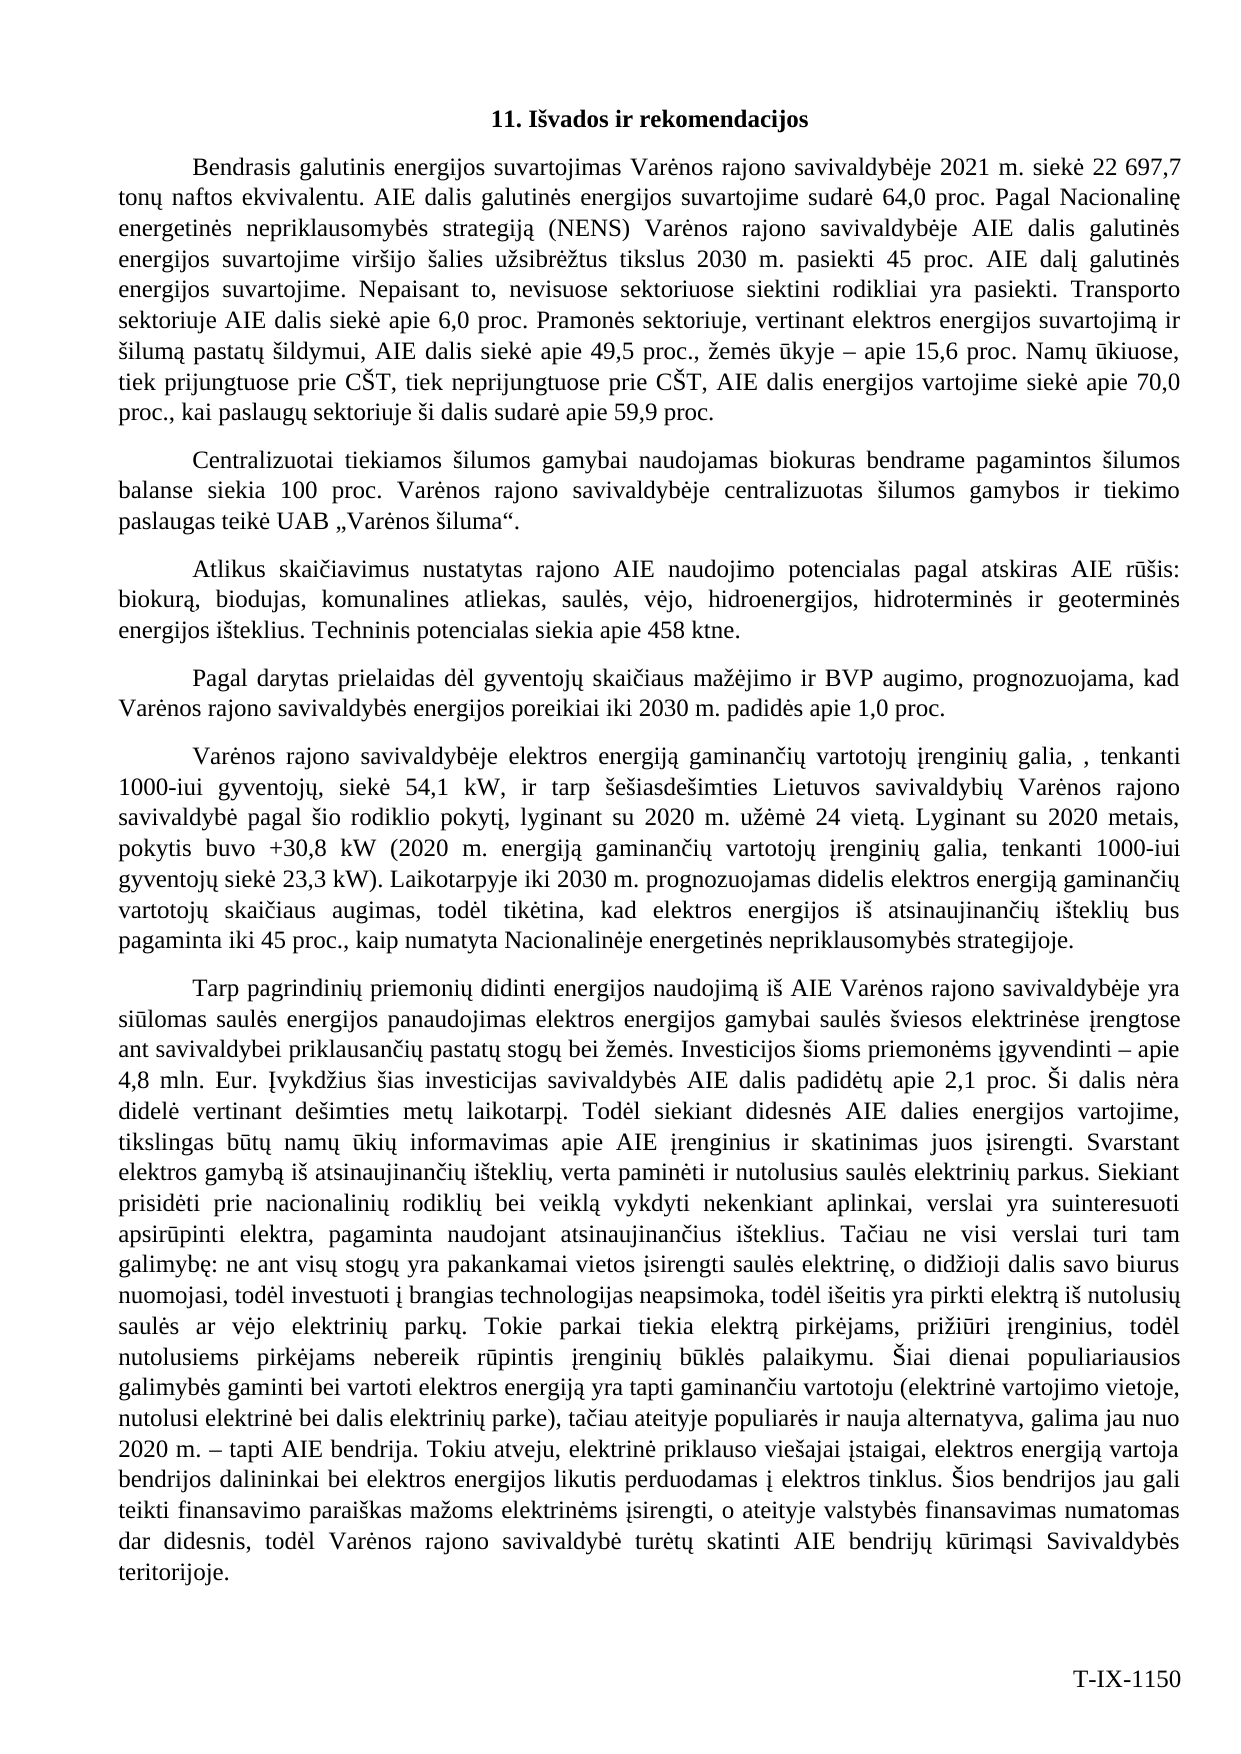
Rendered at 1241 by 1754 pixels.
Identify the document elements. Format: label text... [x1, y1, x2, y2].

text Bendrasis galutinis energijos suvartojimas Varėnos rajono savivaldybėje 2021 m. siekė 22 697,7 tonų naftos ekvivalentu. AIE dalis galutinės energijos suvartojime sudarė 64,0 proc. Pagal Nacionalinę energetinės nepriklausomybės strategiją (NENS) Varėnos rajono savivaldybėje AIE dalis galutinės energijos suvartojime viršijo šalies užsibrėžtus tikslus 2030 m. pasiekti 45 proc. AIE dalį galutinės energijos suvartojime. Nepaisant to, nevisuose sektoriuose siektini rodikliai yra pasiekti. Transporto sektoriuje AIE dalis siekė apie 6,0 proc. Pramonės sektoriuje, vertinant elektros energijos suvartojimą ir šilumą pastatų šildymui, AIE dalis siekė apie 49,5 proc., žemės ūkyje – apie 15,6 proc. Namų ūkiuose, tiek prijungtuose prie CŠT, tiek neprijungtuose prie CŠT, AIE dalis energijos vartojime siekė apie 70,0 proc., kai paslaugų sektoriuje ši dalis sudarė apie 59,9 proc. [118, 152, 1181, 426]
text Pagal darytas prielaidas dėl gyventojų skaičiaus mažėjimo ir BVP augimo, prognozuojama, kad Varėnos rajono savivaldybės energijos poreikiai iki 2030 m. padidės apie 1,0 proc. [118, 663, 1181, 722]
text Atlikus skaičiavimus nustatytas rajono AIE naudojimo potencialas pagal atskiras AIE rūšis: biokurą, biodujas, komunalines atliekas, saulės, vėjo, hidroenergijos, hidroterminės ir geoterminės energijos išteklius. Techninis potencialas siekia apie 458 ktne. [118, 554, 1181, 644]
text Varėnos rajono savivaldybėje elektros energiją gaminančių vartotojų įrenginių galia, , tenkanti 1000-iui gyventojų, siekė 54,1 kW, ir tarp šešiasdešimties Lietuvos savivaldybių Varėnos rajono savivaldybė pagal šio rodiklio pokytį, lyginant su 2020 m. užėmė 24 vietą. Lyginant su 2020 metais, pokytis buvo +30,8 kW (2020 m. energiją gaminančių vartotojų įrenginių galia, tenkanti 1000-iui gyventojų siekė 23,3 kW). Laikotarpyje iki 2030 m. prognozuojamas didelis elektros energiją gaminančių vartotojų skaičiaus augimas, todėl tikėtina, kad elektros energijos iš atsinaujinančių išteklių bus pagaminta iki 45 proc., kaip numatyta Nacionalinėje energetinės nepriklausomybės strategijoje. [118, 741, 1181, 954]
text 11. Išvados ir rekomendacijos [118, 104, 1181, 133]
text Tarp pagrindinių priemonių didinti energijos naudojimą iš AIE Varėnos rajono savivaldybėje yra siūlomas saulės energijos panaudojimas elektros energijos gamybai saulės šviesos elektrinėse įrengtose ant savivaldybei priklausančių pastatų stogų bei žemės. Investicijos šioms priemonėms įgyvendinti – apie 4,8 mln. Eur. Įvykdžius šias investicijas savivaldybės AIE dalis padidėtų apie 2,1 proc. Ši dalis nėra didelė vertinant dešimties metų laikotarpį. Todėl siekiant didesnės AIE dalies energijos vartojime, tikslingas būtų namų ūkių informavimas apie AIE įrenginius ir skatinimas juos įsirengti. Svarstant elektros gamybą iš atsinaujinančių išteklių, verta paminėti ir nutolusius saulės elektrinių parkus. Siekiant prisidėti prie nacionalinių rodiklių bei veiklą vykdyti nekenkiant aplinkai, verslai yra suinteresuoti apsirūpinti elektra, pagaminta naudojant atsinaujinančius išteklius. Tačiau ne visi verslai turi tam galimybę: ne ant visų stogų yra pakankamai vietos įsirengti saulės elektrinę, o didžioji dalis savo biurus nuomojasi, todėl investuoti į brangias technologijas neapsimoka, todėl išeitis yra pirkti elektrą iš nutolusių saulės ar vėjo elektrinių parkų. Tokie parkai tiekia elektrą pirkėjams, prižiūri įrenginius, todėl nutolusiems pirkėjams nebereik rūpintis įrenginių būklės palaikymu. Šiai dienai populiariausios galimybės gaminti bei vartoti elektros energiją yra tapti gaminančiu vartotoju (elektrinė vartojimo vietoje, nutolusi elektrinė bei dalis elektrinių parke), tačiau ateityje populiarės ir nauja alternatyva, galima jau nuo 2020 m. – tapti AIE bendrija. Tokiu atveju, elektrinė priklauso viešajai įstaigai, elektros energiją vartoja bendrijos dalininkai bei elektros energijos likutis perduodamas į elektros tinklus. Šios bendrijos jau gali teikti finansavimo paraiškas mažoms elektrinėms įsirengti, o ateityje valstybės finansavimas numatomas dar didesnis, todėl Varėnos rajono savivaldybė turėtų skatinti AIE bendrijų kūrimąsi Savivaldybės teritorijoje. [118, 973, 1181, 1586]
text Centralizuotai tiekiamos šilumos gamybai naudojamas biokuras bendrame pagamintos šilumos balanse siekia 100 proc. Varėnos rajono savivaldybėje centralizuotas šilumos gamybos ir tiekimo paslaugas teikė UAB „Varėnos šiluma“. [118, 445, 1181, 535]
